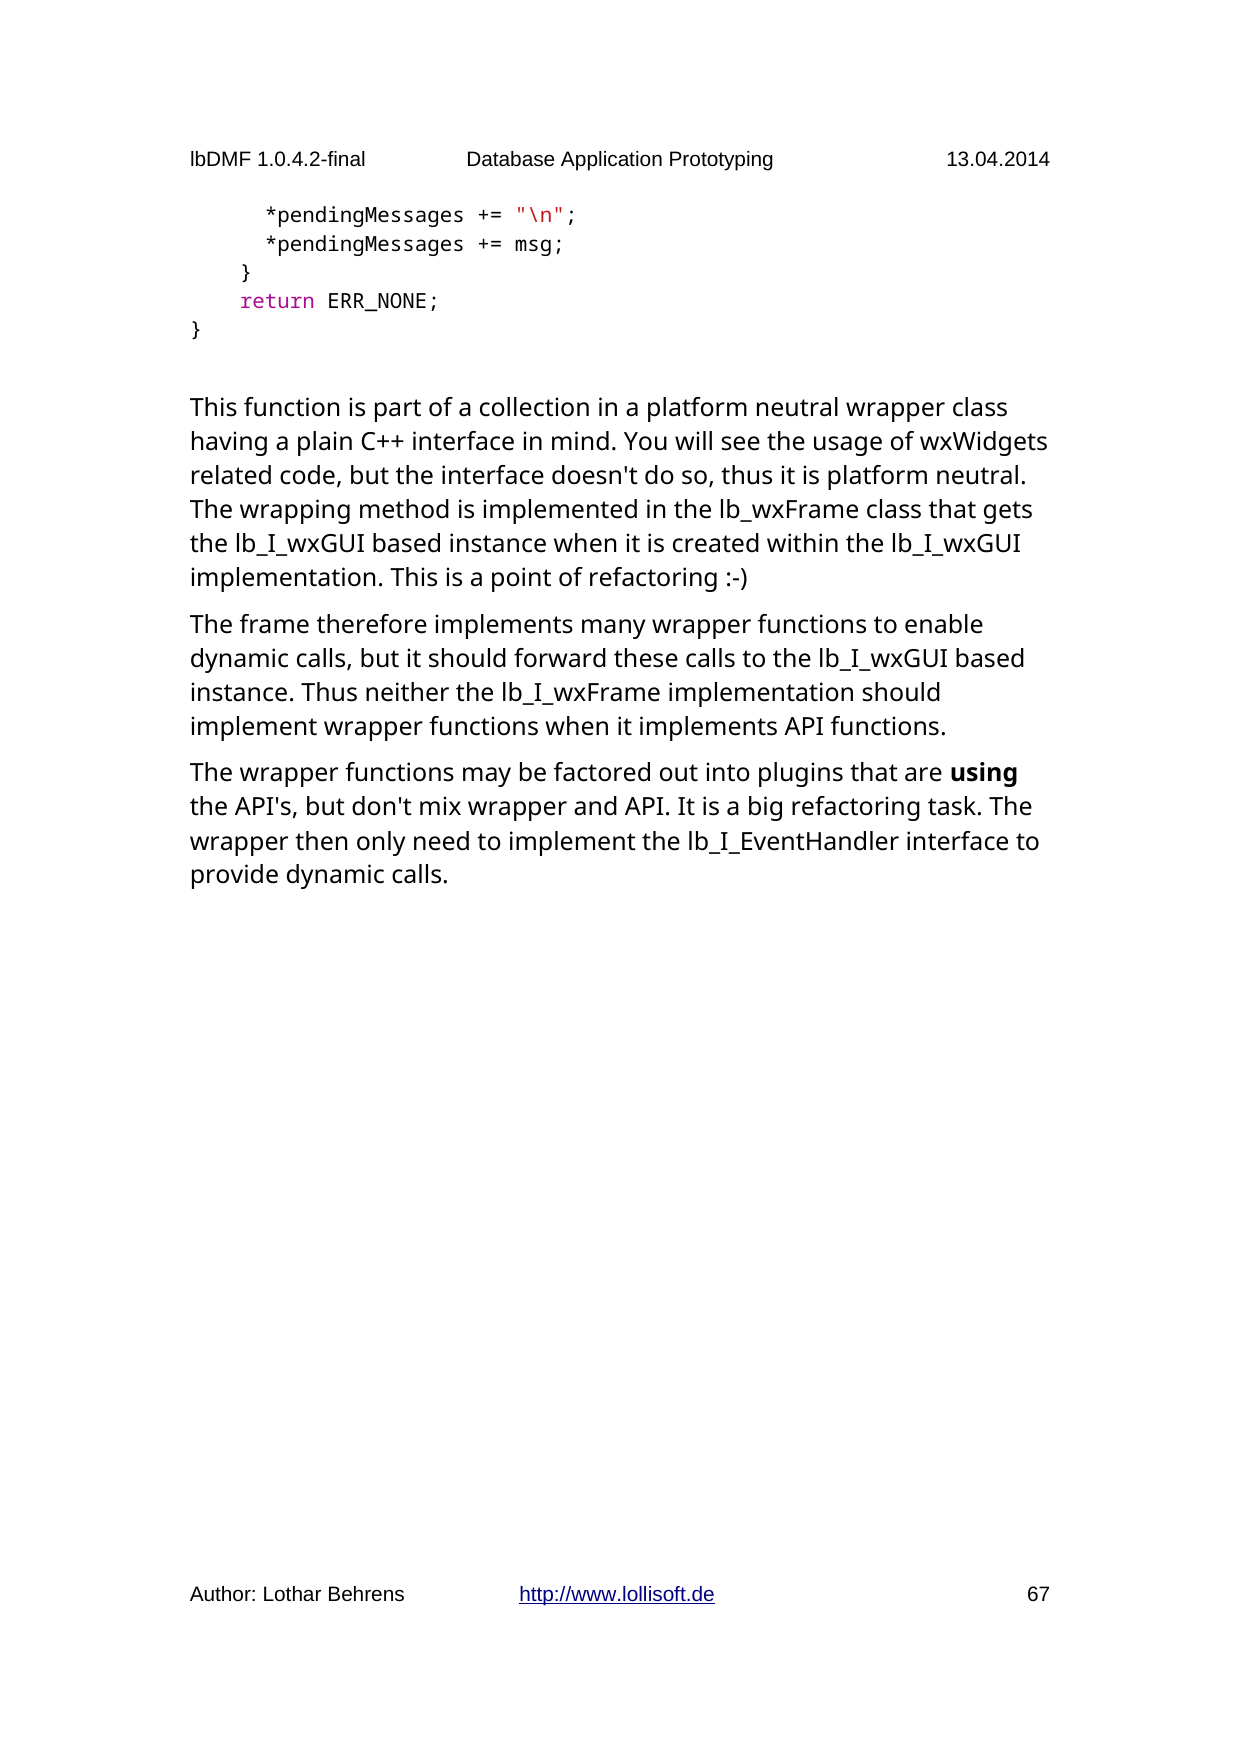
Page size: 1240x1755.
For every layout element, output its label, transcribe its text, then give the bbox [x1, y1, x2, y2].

text This function is part of a collection in a platform neutral wrapper class having a plain C++ interface in mind. You will see the usage of wxWidgets related code, but the interface doesn't do so, thus it is platform neutral. The wrapping method is implemented in the lb_wxFrame class that gets the lb_I_wxGUI based instance when it is created within the lb_I_wxGUI implementation. This is a point of refactoring :-) [189, 389, 1050, 594]
text *pendingMessages += msg; [189, 229, 1050, 257]
text return ERR_NONE; [189, 286, 1050, 314]
text The wrapper functions may be factored out into plugins that are using the API's, but don't mix wrapper and API. It is a big refactoring task. The wrapper then only need to implement the lb_I_EventHandler interface to provide dynamic calls. [189, 755, 1050, 891]
text } [189, 257, 1050, 286]
text } [189, 314, 1050, 343]
text The frame therefore implements many wrapper functions to enable dynamic calls, but it should forward these calls to the lb_I_wxGUI based instance. Thus neither the lb_I_wxFrame implementation should implement wrapper functions when it implements API functions. [189, 606, 1050, 742]
text *pendingMessages += "\n"; [189, 201, 1050, 229]
